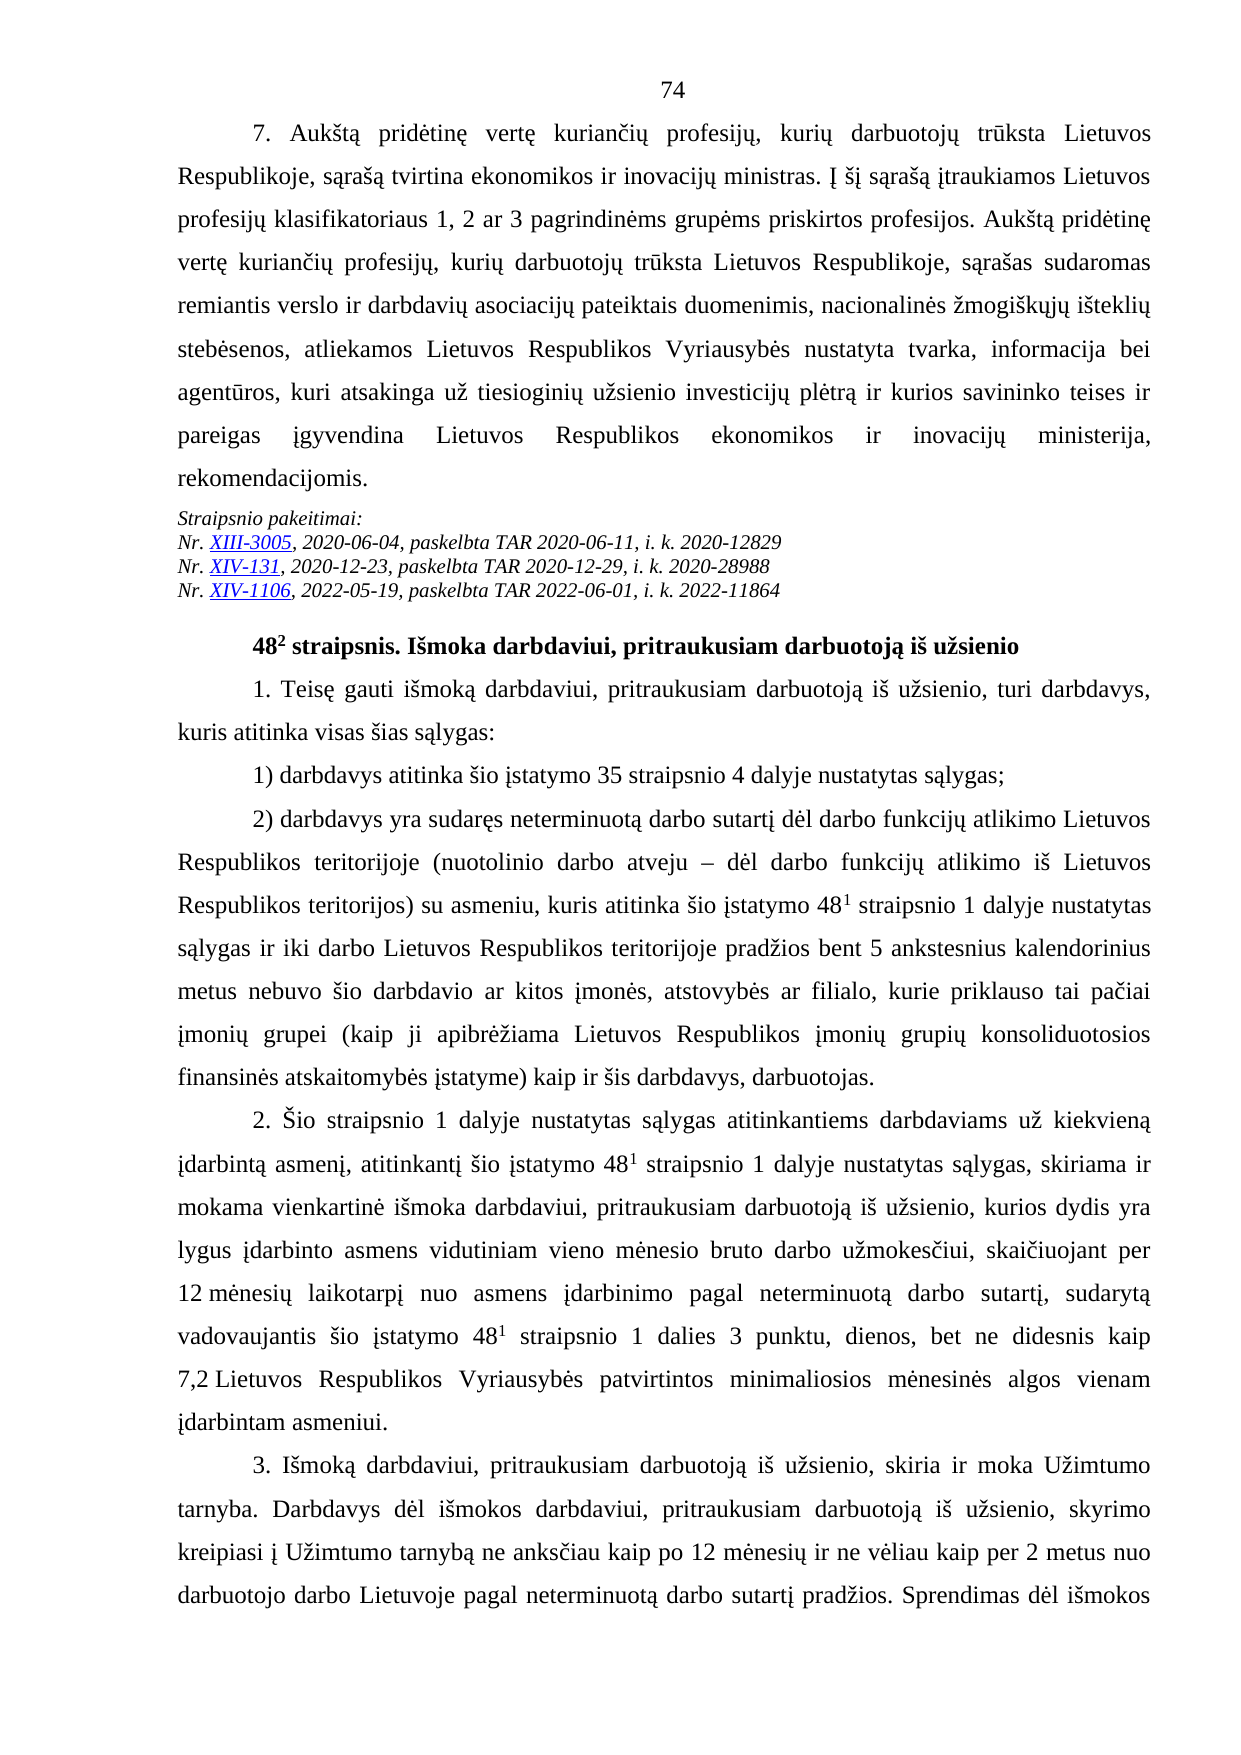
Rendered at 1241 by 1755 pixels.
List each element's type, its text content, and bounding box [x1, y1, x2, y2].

text 2) darbdavys yra sudaręs neterminuotą darbo sutartį dėl darbo funkcijų atlikimo Lietuvos Respublikos teritorijoje (nuotolinio darbo atveju – dėl darbo funkcijų atlikimo iš Lietuvos Respublikos teritorijos) su asmeniu, kuris atitinka šio įstatymo 481 straipsnio 1 dalyje nustatytas sąlygas ir iki darbo Lietuvos Respublikos teritorijoje pradžios bent 5 ankstesnius kalendorinius metus nebuvo šio darbdavio ar kitos įmonės, atstovybės ar filialo, kurie priklauso tai pačiai įmonių grupei (kaip ji apibrėžiama Lietuvos Respublikos įmonių grupių konsoliduotosios finansinės atskaitomybės įstatyme) kaip ir šis darbdavys, darbuotojas. [177, 804, 1152, 1091]
text Nr. XIV-131, 2020-12-23, paskelbta TAR 2020-12-29, i. k. 2020-28988 [177, 554, 1152, 578]
text 3. Išmoką darbdaviui, pritraukusiam darbuotoją iš užsienio, skiria ir moka Užimtumo tarnyba. Darbdavys dėl išmokos darbdaviui, pritraukusiam darbuotoją iš užsienio, skyrimo kreipiasi į Užimtumo tarnybą ne anksčiau kaip po 12 mėnesių ir ne vėliau kaip per 2 metus nuo darbuotojo darbo Lietuvoje pagal neterminuotą darbo sutartį pradžios. Sprendimas dėl išmokos [177, 1451, 1152, 1609]
text 1) darbdavys atitinka šio įstatymo 35 straipsnio 4 dalyje nustatytas sąlygas; [177, 761, 1152, 789]
text Nr. XIII-3005, 2020-06-04, paskelbta TAR 2020-06-11, i. k. 2020-12829 [177, 530, 1152, 554]
text 7. Aukštą pridėtinę vertę kuriančių profesijų, kurių darbuotojų trūksta Lietuvos Respublikoje, sąrašą tvirtina ekonomikos ir inovacijų ministras. Į šį sąrašą įtraukiamos Lietuvos profesijų klasifikatoriaus 1, 2 ar 3 pagrindinėms grupėms priskirtos profesijos. Aukštą pridėtinę vertę kuriančių profesijų, kurių darbuotojų trūksta Lietuvos Respublikoje, sąrašas sudaromas remiantis verslo ir darbdavių asociacijų pateiktais duomenimis, nacionalinės žmogiškųjų išteklių stebėsenos, atliekamos Lietuvos Respublikos Vyriausybės nustatyta tvarka, informacija bei agentūros, kuri atsakinga už tiesioginių užsienio investicijų plėtrą ir kurios savininko teises ir pareigas įgyvendina Lietuvos Respublikos ekonomikos ir inovacijų ministerija, rekomendacijomis. [177, 118, 1152, 492]
text Straipsnio pakeitimai: [177, 506, 1152, 530]
text 2. Šio straipsnio 1 dalyje nustatytas sąlygas atitinkantiems darbdaviams už kiekvieną įdarbintą asmenį, atitinkantį šio įstatymo 481 straipsnio 1 dalyje nustatytas sąlygas, skiriama ir mokama vienkartinė išmoka darbdaviui, pritraukusiam darbuotoją iš užsienio, kurios dydis yra lygus įdarbinto asmens vidutiniam vieno mėnesio bruto darbo užmokesčiui, skaičiuojant per 12 mėnesių laikotarpį nuo asmens įdarbinimo pagal neterminuotą darbo sutartį, sudarytą vadovaujantis šio įstatymo 481 straipsnio 1 dalies 3 punktu, dienos, bet ne didesnis kaip 7,2 Lietuvos Respublikos Vyriausybės patvirtintos minimaliosios mėnesinės algos vienam įdarbintam asmeniui. [177, 1106, 1152, 1436]
text Nr. XIV-1106, 2022-05-19, paskelbta TAR 2022-06-01, i. k. 2022-11864 [177, 578, 1152, 602]
text 1. Teisę gauti išmoką darbdaviui, pritraukusiam darbuotoją iš užsienio, turi darbdavys, kuris atitinka visas šias sąlygas: [177, 674, 1152, 746]
text 482 straipsnis. Išmoka darbdaviui, pritraukusiam darbuotoją iš užsienio [177, 631, 1152, 660]
